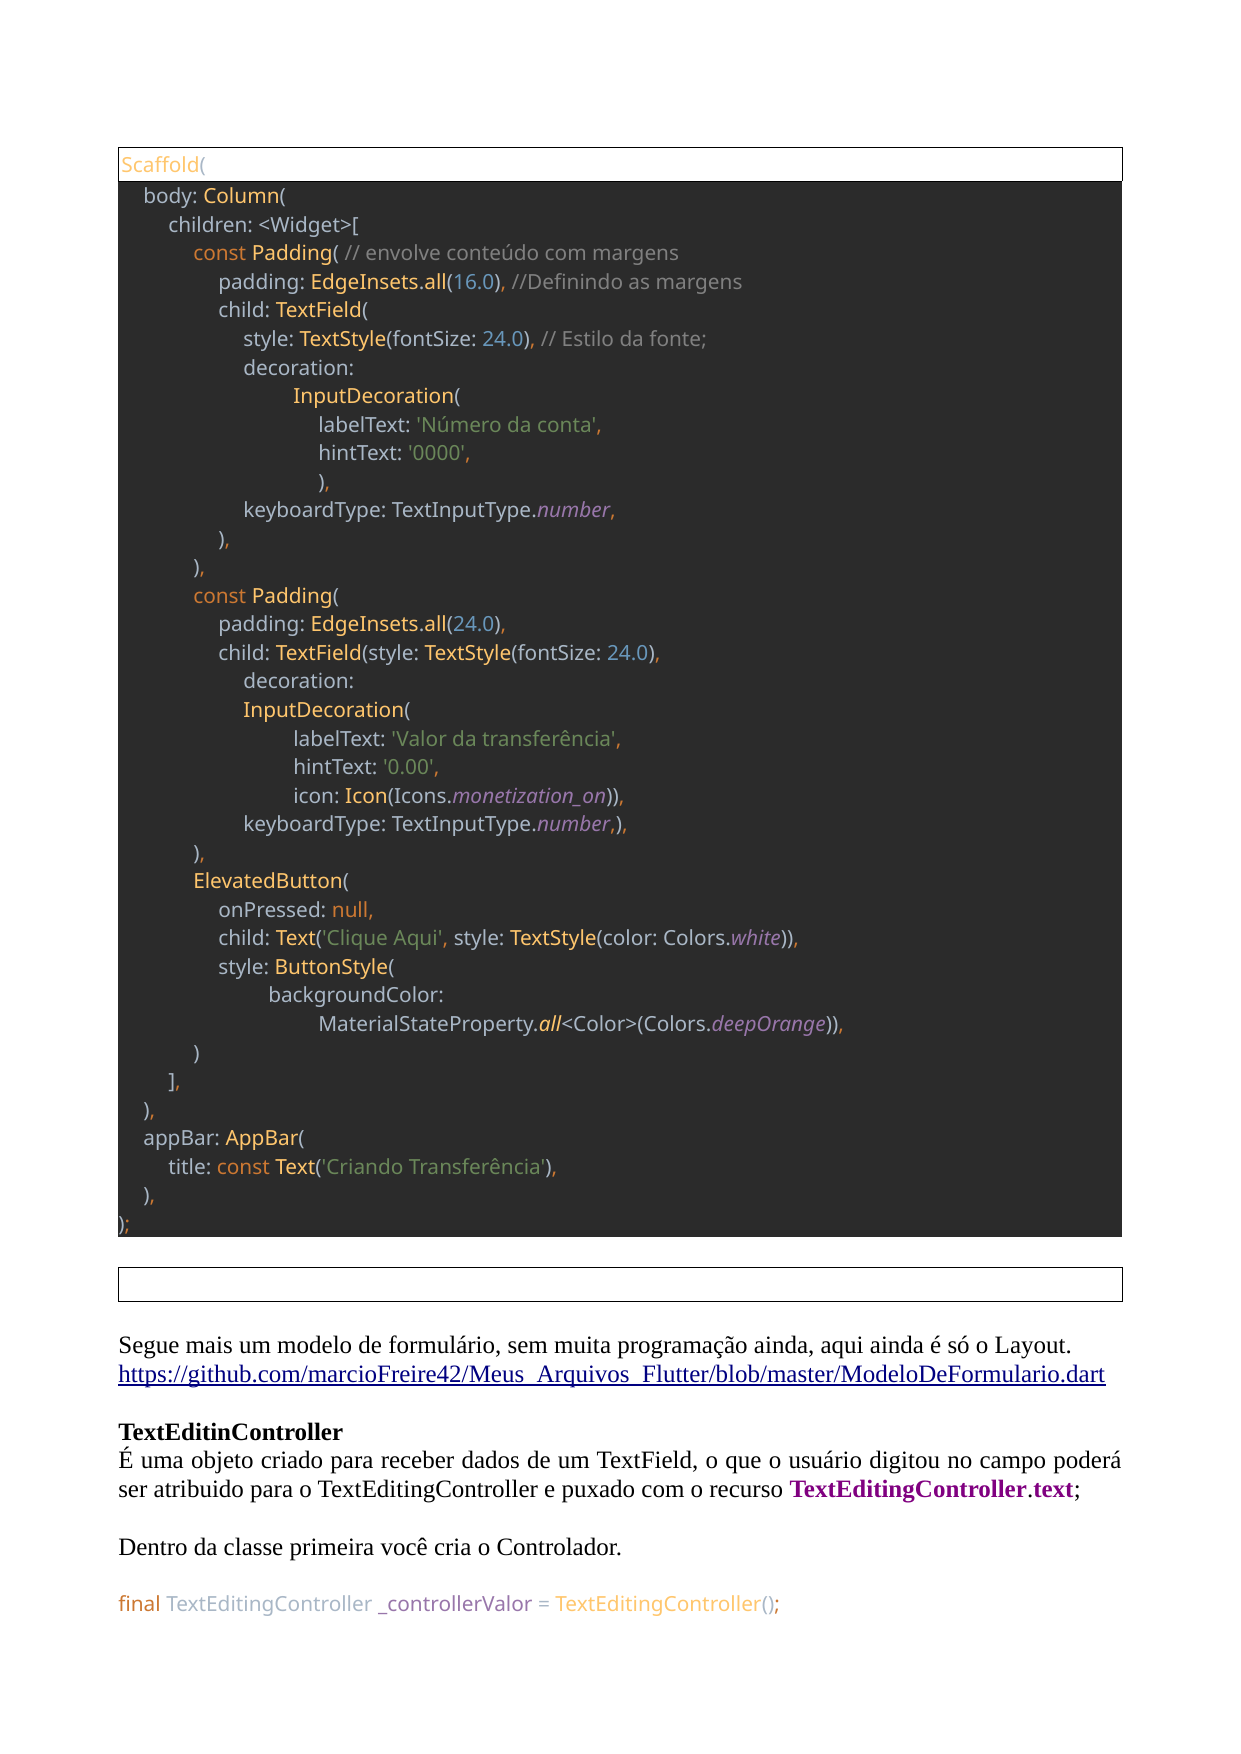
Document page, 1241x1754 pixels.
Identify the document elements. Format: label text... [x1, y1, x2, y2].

text ), [118, 1095, 1122, 1123]
text keyboardType: TextInputType.number,), [118, 809, 1122, 838]
text ), [118, 552, 1122, 581]
text child: TextField(style: TextStyle(fontSize: 24.0), [118, 638, 1122, 667]
text ); [118, 1209, 1122, 1237]
text padding: EdgeInsets.all(24.0), [118, 609, 1122, 638]
text labelText: 'Número da conta', [118, 410, 1122, 438]
text child: Text('Clique Aqui', style: TextStyle(color: Colors.white)), [118, 923, 1122, 952]
text ElevatedButton( [118, 866, 1122, 895]
text ), [118, 838, 1122, 866]
text hintText: '0.00', [118, 752, 1122, 781]
text icon: Icon(Icons.monetization_on)), [118, 781, 1122, 809]
text onPressed: null, [118, 895, 1122, 923]
text children: <Widget>[ [118, 210, 1122, 238]
text final TextEditingController _controllerValor = TextEditingController(); [118, 1589, 1122, 1617]
text const Padding( // envolve conteúdo com margens [118, 238, 1122, 267]
text padding: EdgeInsets.all(16.0), //Definindo as margens [118, 267, 1122, 296]
text decoration: [118, 667, 1122, 695]
text É uma objeto criado para receber dados de um TextField, o que o usuário digitou no campo poderá ser atribuido para o TextEditingController e puxado com o recurso TextEditingController.text; [118, 1445, 1122, 1503]
text InputDecoration( [118, 695, 1122, 724]
text ) [118, 1038, 1122, 1066]
text ), [118, 467, 1122, 495]
text Dentro da classe primeira você cria o Controlador. [118, 1532, 1122, 1560]
text Scaffold( [119, 148, 1122, 181]
text hintText: '0000', [118, 438, 1122, 467]
text ), [118, 524, 1122, 552]
text body: Column( [118, 182, 1122, 210]
text ], [118, 1066, 1122, 1095]
text InputDecoration( [118, 381, 1122, 410]
text Segue mais um modelo de formulário, sem muita programação ainda, aqui ainda é só o Layout. [118, 1330, 1122, 1359]
text backgroundColor: [118, 981, 1122, 1009]
text style: ButtonStyle( [118, 952, 1122, 981]
text keyboardType: TextInputType.number, [118, 495, 1122, 524]
text TextEditinController [118, 1417, 1122, 1445]
text style: TextStyle(fontSize: 24.0), // Estilo da fonte; [118, 324, 1122, 353]
text labelText: 'Valor da transferência', [118, 724, 1122, 752]
text appBar: AppBar( [118, 1123, 1122, 1152]
text title: const Text('Criando Transferência'), [118, 1152, 1122, 1180]
text ), [118, 1180, 1122, 1209]
text child: TextField( [118, 296, 1122, 324]
text const Padding( [118, 581, 1122, 609]
text MaterialStateProperty.all<Color>(Colors.deepOrange)), [118, 1009, 1122, 1038]
text https://github.com/marcioFreire42/Meus_Arquivos_Flutter/blob/master/ModeloDeFormulario.dart [118, 1359, 1122, 1388]
text decoration: [118, 353, 1122, 381]
